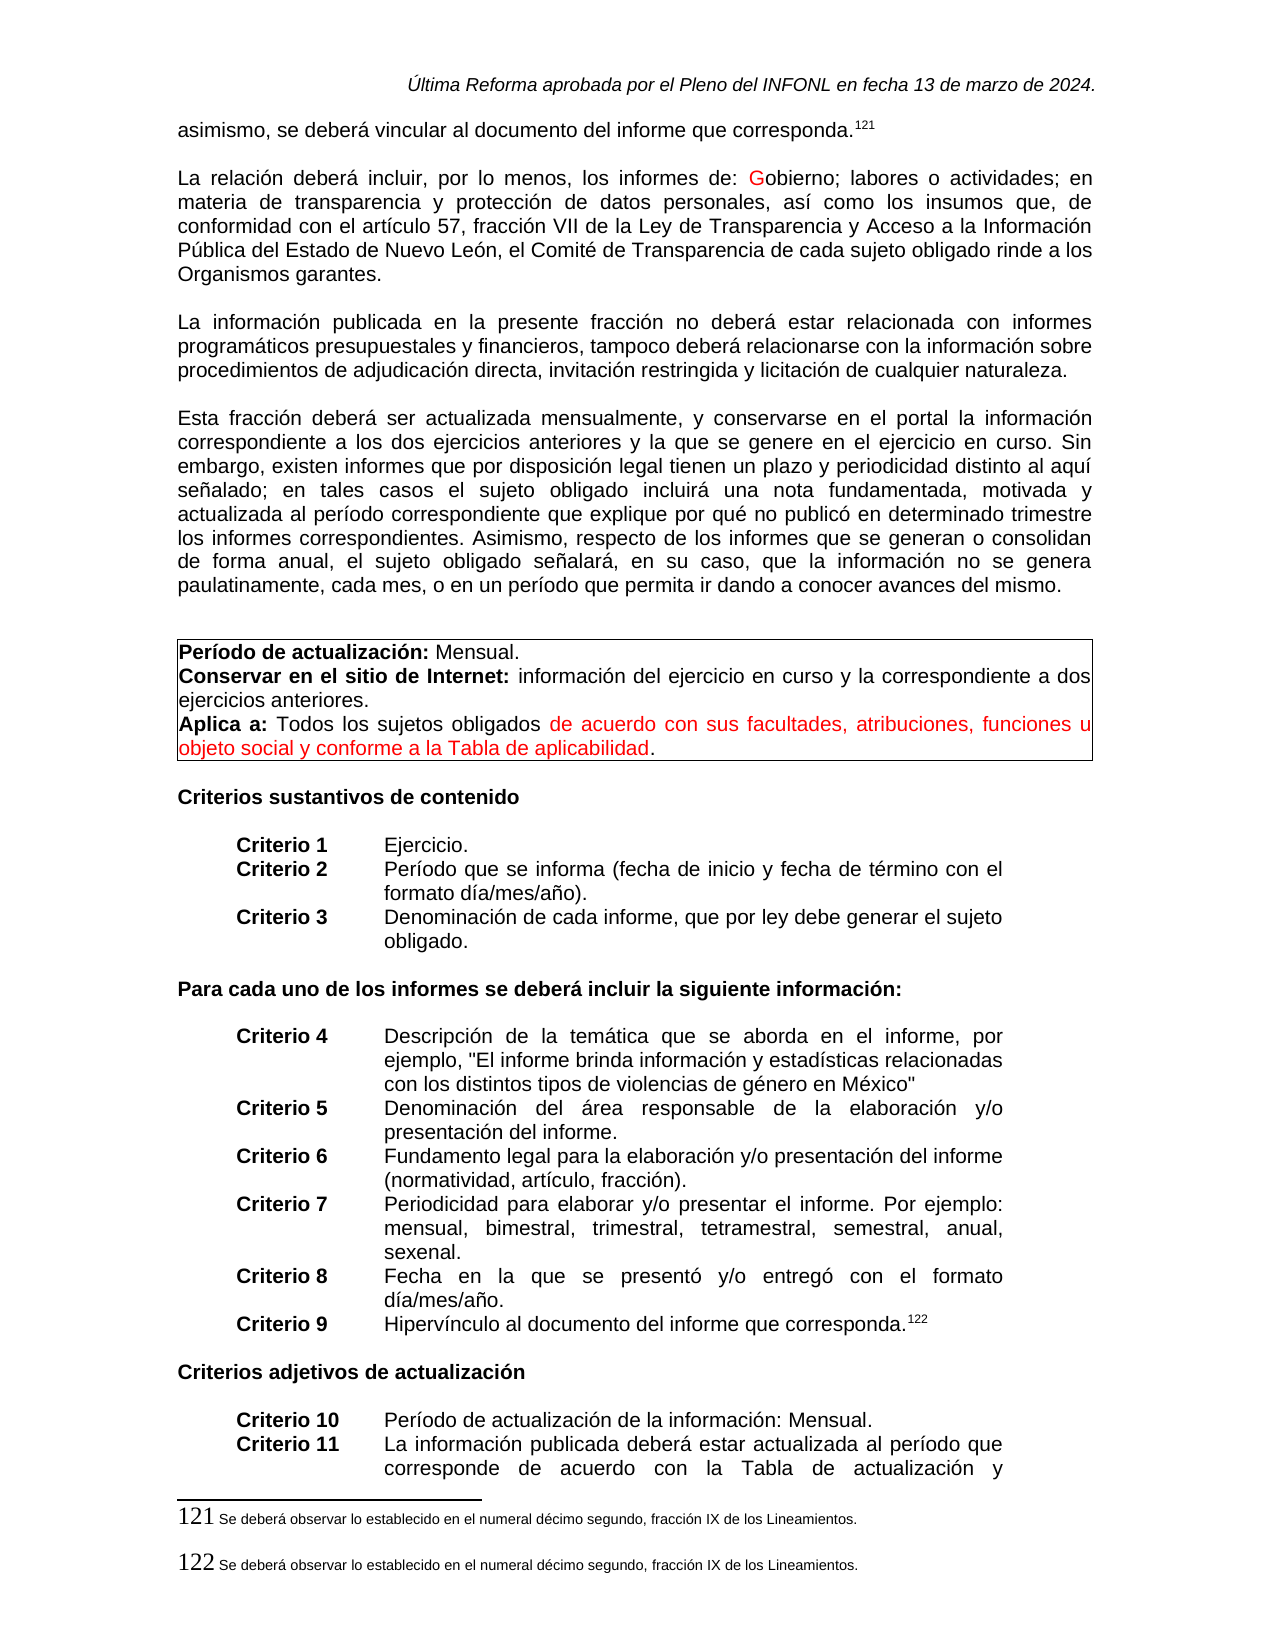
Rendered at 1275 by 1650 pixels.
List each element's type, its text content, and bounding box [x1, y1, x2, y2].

text Conservar en el sitio de Internet: información del ejercicio en curso y la correspondiente a dos ejercicios anteriores. [178, 663, 1092, 711]
text Esta fracción deberá ser actualizada mensualmente, y conservarse en el portal la información correspondiente a los dos ejercicios anteriores y la que se genere en el ejercicio en curso. Sin embargo, existen informes que por disposición legal tienen un plazo y periodicidad distinto al aquí señalado; en tales casos el sujeto obligado incluirá una nota fundamentada, motivada y actualizada al período correspondiente que explique por qué no publicó en determinado trimestre los informes correspondientes. Asimismo, respecto de los informes que se generan o consolidan de forma anual, el sujeto obligado señalará, en su caso, que la información no se genera paulatinamente, cada mes, o en un período que permita ir dando a conocer avances del mismo. [177, 406, 1093, 597]
text Aplica a: Todos los sujetos obligados de acuerdo con sus facultades, atribuciones, funciones u objeto social y conforme a la Tabla de aplicabilidad. [178, 711, 1092, 760]
text Criterios adjetivos de actualización [177, 1360, 1009, 1384]
text Se deberá observar lo establecido en el numeral décimo segundo, fracción IX de los Lineamientos. [177, 1501, 1098, 1530]
text Criterio 3 Denominación de cada informe, que por ley debe generar el sujeto obligado. [236, 904, 1004, 952]
text asimismo, se deberá vincular al documento del informe que corresponda. [177, 118, 1093, 142]
text Se deberá observar lo establecido en el numeral décimo segundo, fracción IX de los Lineamientos. [177, 1547, 1098, 1576]
text Criterio 4 Descripción de la temática que se aborda en el informe, por ejemplo, "El informe brinda información y estadísticas relacionadas con los distintos tipos de violencias de género en México" [236, 1024, 1004, 1096]
text Criterio 11 La información publicada deberá estar actualizada al período que corresponde de acuerdo con la Tabla de actualización y [236, 1432, 1004, 1479]
text Criterio 6 Fundamento legal para la elaboración y/o presentación del informe (normatividad, artículo, fracción). [236, 1144, 1004, 1192]
text Criterio 1 Ejercicio. [236, 833, 1004, 857]
text Período de actualización: Mensual. [178, 640, 1092, 663]
text La relación deberá incluir, por lo menos, los informes de: Gobierno; labores o actividades; en materia de transparencia y protección de datos personales, así como los insumos que, de conformidad con el artículo 57, fracción VII de la Ley de Transparencia y Acceso a la Información Pública del Estado de Nuevo León, el Comité de Transparencia de cada sujeto obligado rinde a los Organismos garantes. [177, 166, 1093, 286]
text Criterio 5 Denominación del área responsable de la elaboración y/o presentación del informe. [236, 1096, 1004, 1144]
text Criterio 8 Fecha en la que se presentó y/o entregó con el formato día/mes/año. [236, 1264, 1004, 1312]
text Criterio 2 Período que se informa (fecha de inicio y fecha de término con el formato día/mes/año). [236, 857, 1004, 904]
text Criterio 10 Período de actualización de la información: Mensual. [236, 1408, 1004, 1432]
text Para cada uno de los informes se deberá incluir la siguiente información: [177, 976, 1004, 1000]
text Criterio 7 Periodicidad para elaborar y/o presentar el informe. Por ejemplo: mensual, bimestral, trimestral, tetramestral, semestral, anual, sexenal. [236, 1192, 1004, 1264]
text Criterio 9 Hipervínculo al documento del informe que corresponda. [236, 1312, 1004, 1336]
text Criterios sustantivos de contenido [177, 785, 1009, 809]
text La información publicada en la presente fracción no deberá estar relacionada con informes programáticos presupuestales y financieros, tampoco deberá relacionarse con la información sobre procedimientos de adjudicación directa, invitación restringida y licitación de cualquier naturaleza. [177, 310, 1093, 382]
